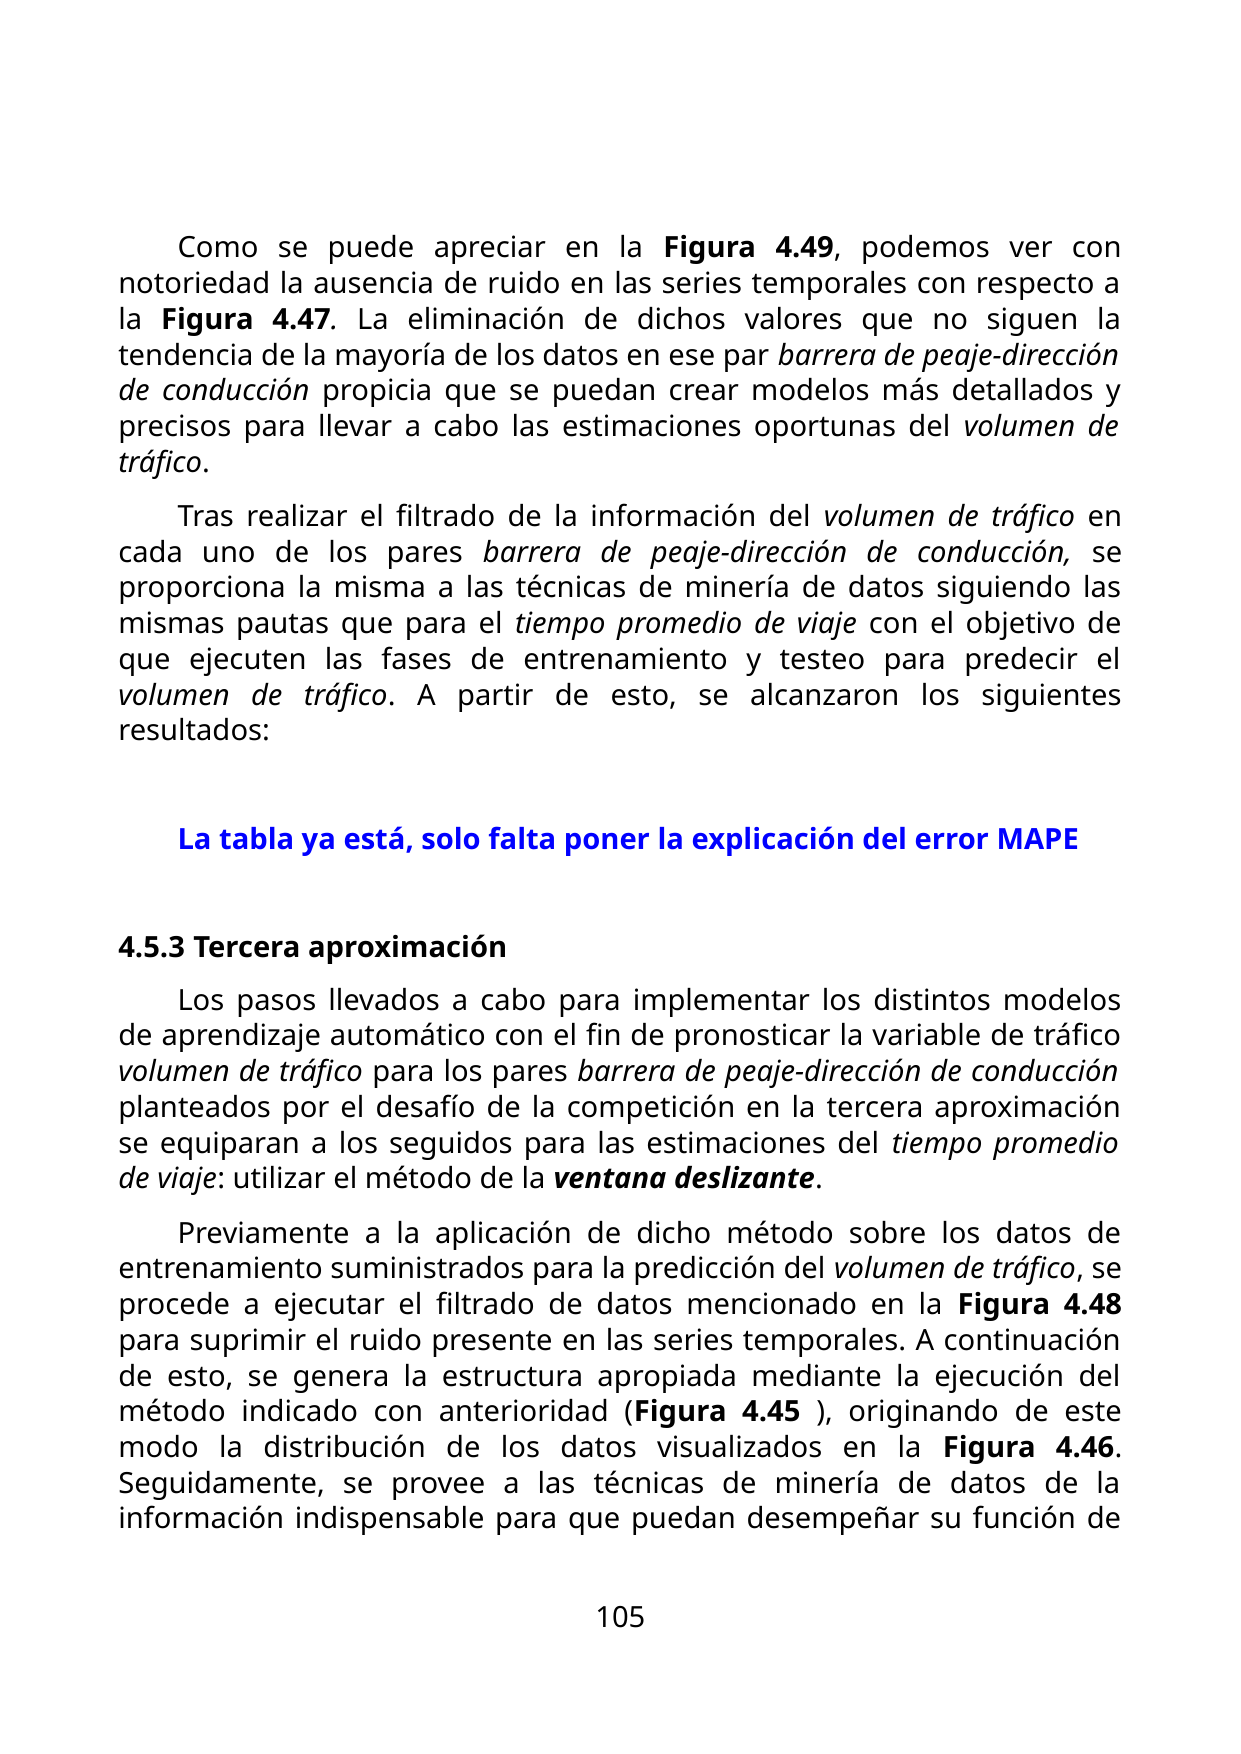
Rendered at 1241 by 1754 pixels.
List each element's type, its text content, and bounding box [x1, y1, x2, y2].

text La tabla ya está, solo falta poner la explicación del error MAPE [118, 818, 1122, 858]
text Previamente a la aplicación de dicho método sobre los datos de entrenamiento suministrados para la predicción del volumen de tráfico, se procede a ejecutar el filtrado de datos mencionado en la Figura 4.48 para suprimir el ruido presente en las series temporales. A continuación de esto, se genera la estructura apropiada mediante la ejecución del método indicado con anterioridad (Figura 4.45 ), originando de este modo la distribución de los datos visualizados en la Figura 4.46. Seguidamente, se provee a las técnicas de minería de datos de la información indispensable para que puedan desempeñar su función de [118, 1212, 1122, 1537]
text Como se puede apreciar en la Figura 4.49, podemos ver con notoriedad la ausencia de ruido en las series temporales con respecto a la Figura 4.47. La eliminación de dichos valores que no siguen la tendencia de la mayoría de los datos en ese par barrera de peaje-dirección de conducción propicia que se puedan crear modelos más detallados y precisos para llevar a cabo las estimaciones oportunas del volumen de tráfico. [118, 227, 1122, 481]
text Los pasos llevados a cabo para implementar los distintos modelos de aprendizaje automático con el fin de pronosticar la variable de tráfico volumen de tráfico para los pares barrera de peaje-dirección de conducción planteados por el desafío de la competición en la tercera aproximación se equiparan a los seguidos para las estimaciones del tiempo promedio de viaje: utilizar el método de la ventana deslizante. [118, 979, 1122, 1197]
text Tras realizar el filtrado de la información del volumen de tráfico en cada uno de los pares barrera de peaje-dirección de conducción, se proporciona la misma a las técnicas de minería de datos siguiendo las mismas pautas que para el tiempo promedio de viaje con el objetivo de que ejecuten las fases de entrenamiento y testeo para predecir el volumen de tráfico. A partir de esto, se alcanzaron los siguientes resultados: [118, 495, 1122, 749]
subtitle Tercera aproximación [118, 927, 1122, 966]
